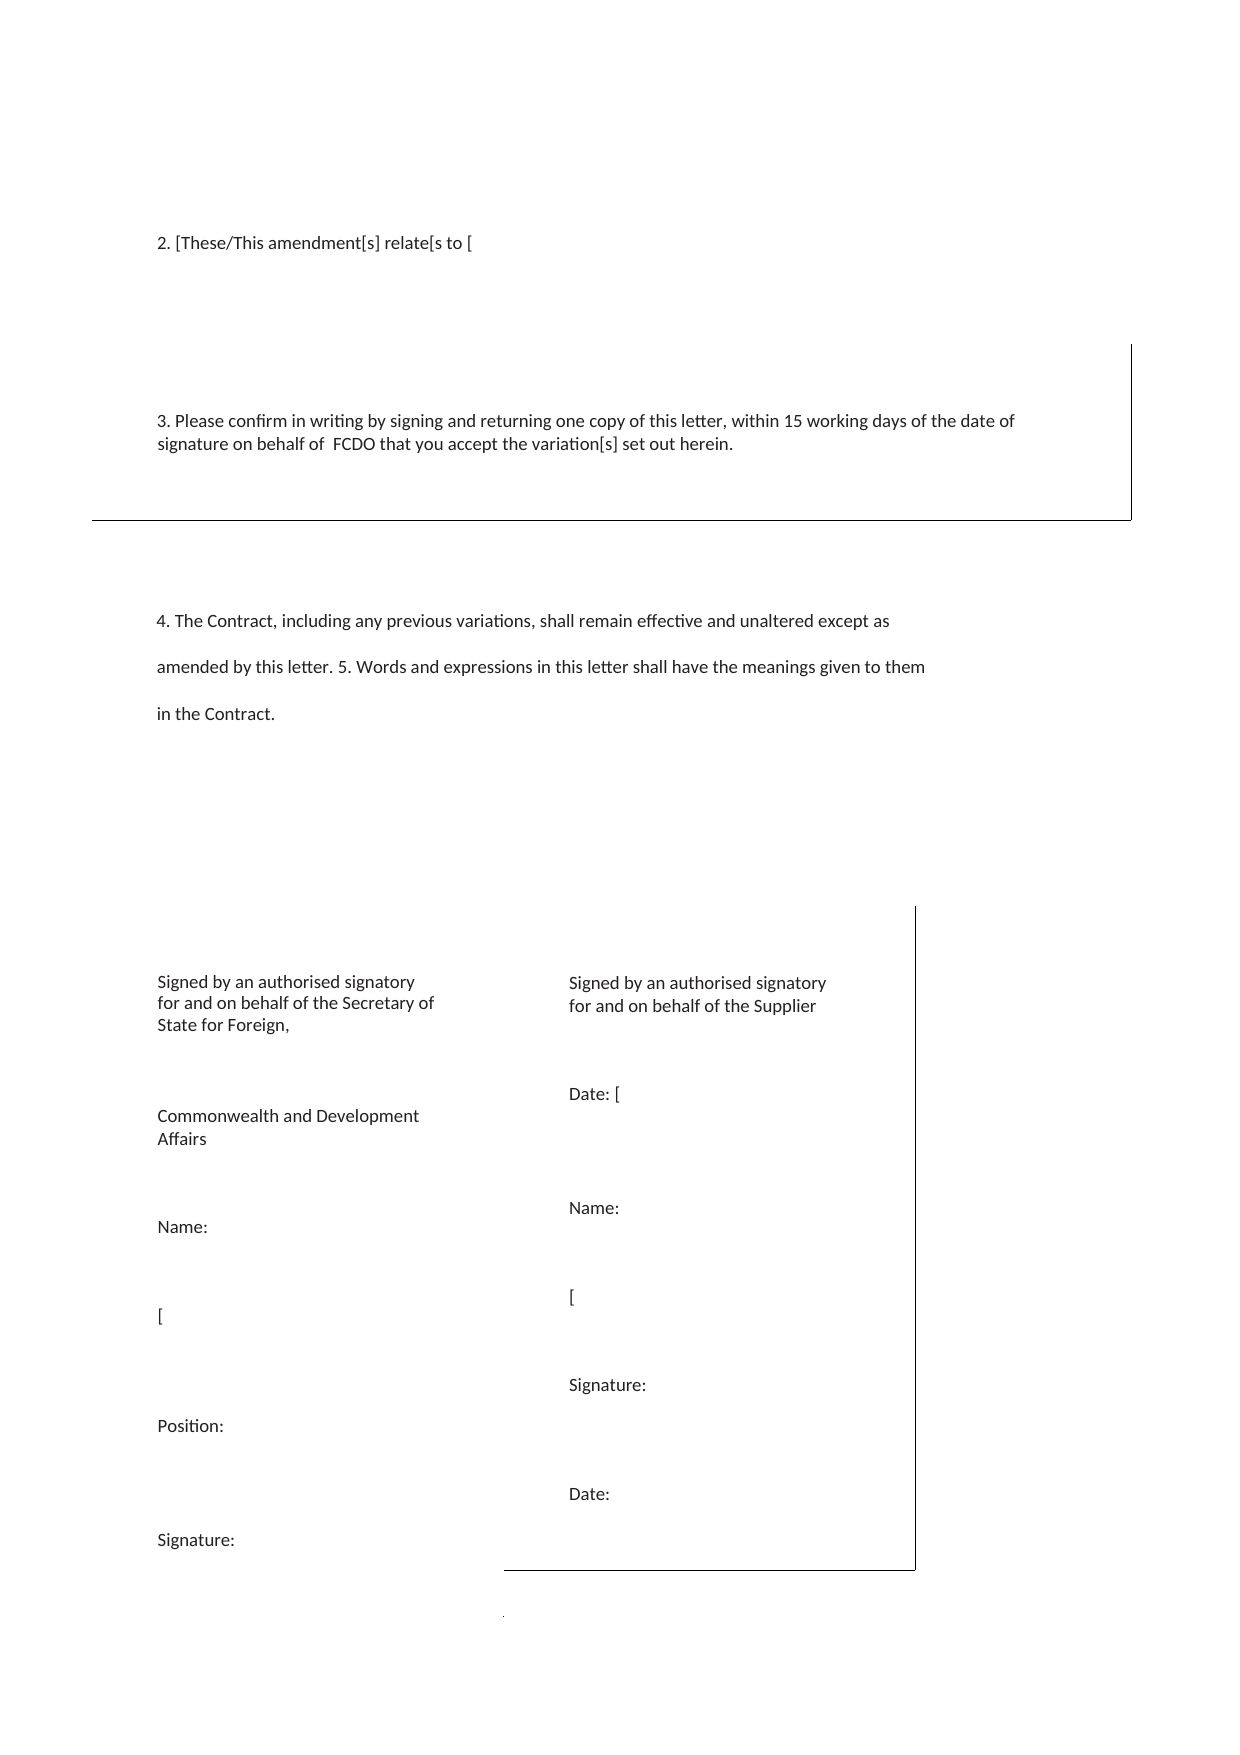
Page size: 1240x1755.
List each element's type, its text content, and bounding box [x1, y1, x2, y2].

text Signature: [505, 1308, 914, 1417]
text Name: [94, 1150, 503, 1239]
text Signed by an authorised signatory for and on behalf of the Supplier [505, 907, 914, 1017]
text Commonwealth and Development Affairs [94, 1039, 503, 1150]
text Date: [505, 1417, 914, 1569]
text Position: [94, 1349, 503, 1463]
text 4. The Contract, including any previous variations, shall remain effective and unaltered except as amended by this letter. 5. Words and expressions in this letter shall have the meanings given to them in the Contract. [92, 545, 1007, 789]
text 2. [These/This amendment[s] relate[s to [ [93, 168, 1202, 319]
text [ [505, 1220, 914, 1308]
text Date: [ [505, 1017, 914, 1131]
text Signature: [94, 1463, 503, 1616]
text [ [94, 1239, 503, 1349]
text Name: [505, 1131, 914, 1220]
text 3. Please confirm in writing by signing and returning one copy of this letter, within 15 working days of the date of signature on behalf of FCDO that you accept the variation[s] set out herein. [93, 345, 1130, 519]
text Signed by an authorised signatory for and on behalf of the Secretary of State for Foreign, [94, 907, 503, 1039]
